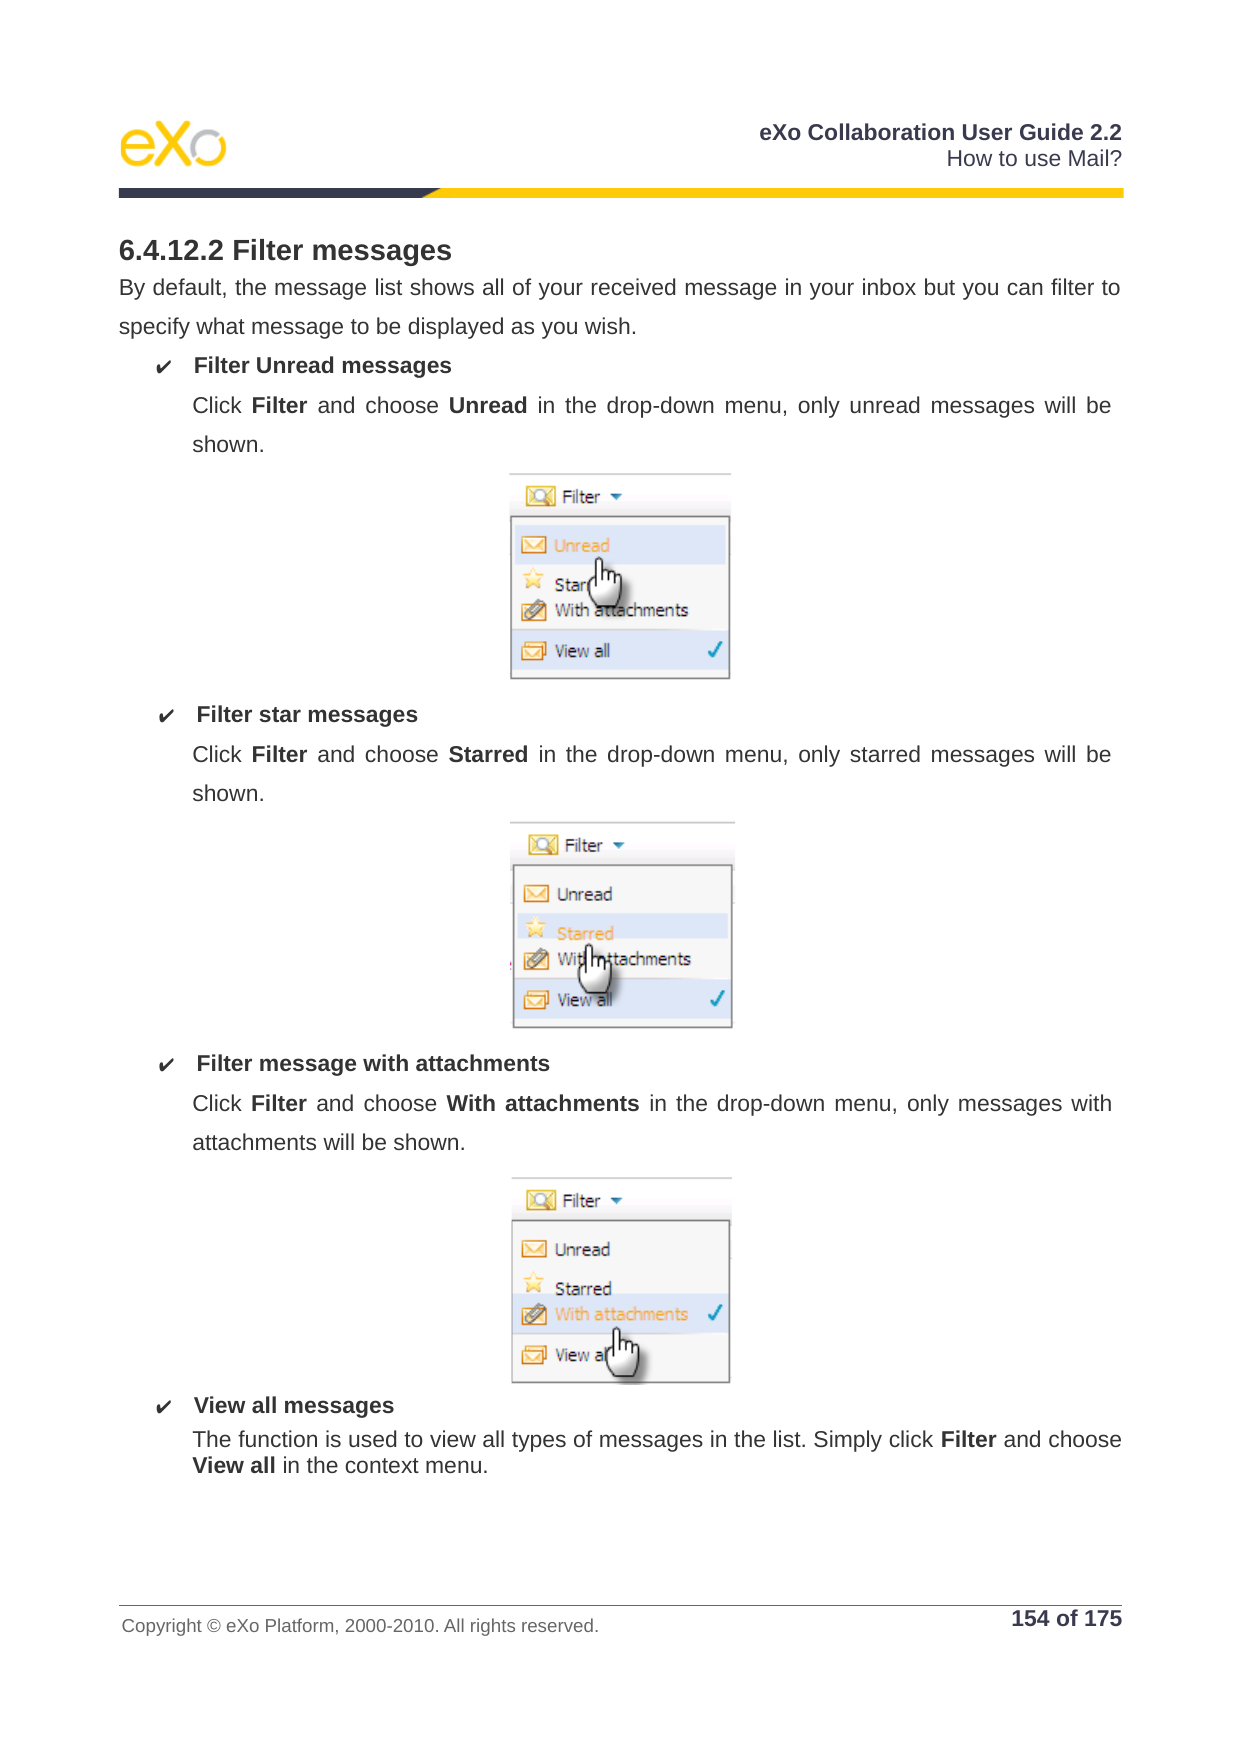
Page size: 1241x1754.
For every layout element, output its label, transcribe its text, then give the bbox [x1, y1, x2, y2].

picture [510, 820, 736, 1030]
subtitle Filter messages [118, 232, 1122, 266]
text Click Filter and choose With attachments in the drop-down menu, only messages with attachments will be shown. [118, 1089, 1122, 1155]
picture [511, 1176, 732, 1385]
text By default, the message list shows all of your received message in your inbox but you can filter to specify what message to be displayed as you wish. [118, 273, 1122, 339]
picture [120, 120, 227, 167]
picture [118, 188, 1124, 198]
text Click Filter and choose Starred in the drop-down menu, only starred messages will be shown. [118, 741, 1122, 806]
list Filter star messages [159, 681, 1122, 727]
list View all messages [156, 1385, 1122, 1418]
list Filter Unread messages [156, 352, 1122, 379]
text The function is used to view all types of messages in the list. Simply click Filter and choose View all in the context menu. [118, 1426, 1122, 1479]
list Filter message with attachments [159, 1030, 1122, 1076]
picture [509, 472, 732, 681]
text Click Filter and choose Unread in the drop-down menu, only unread messages will be shown. [118, 392, 1122, 458]
